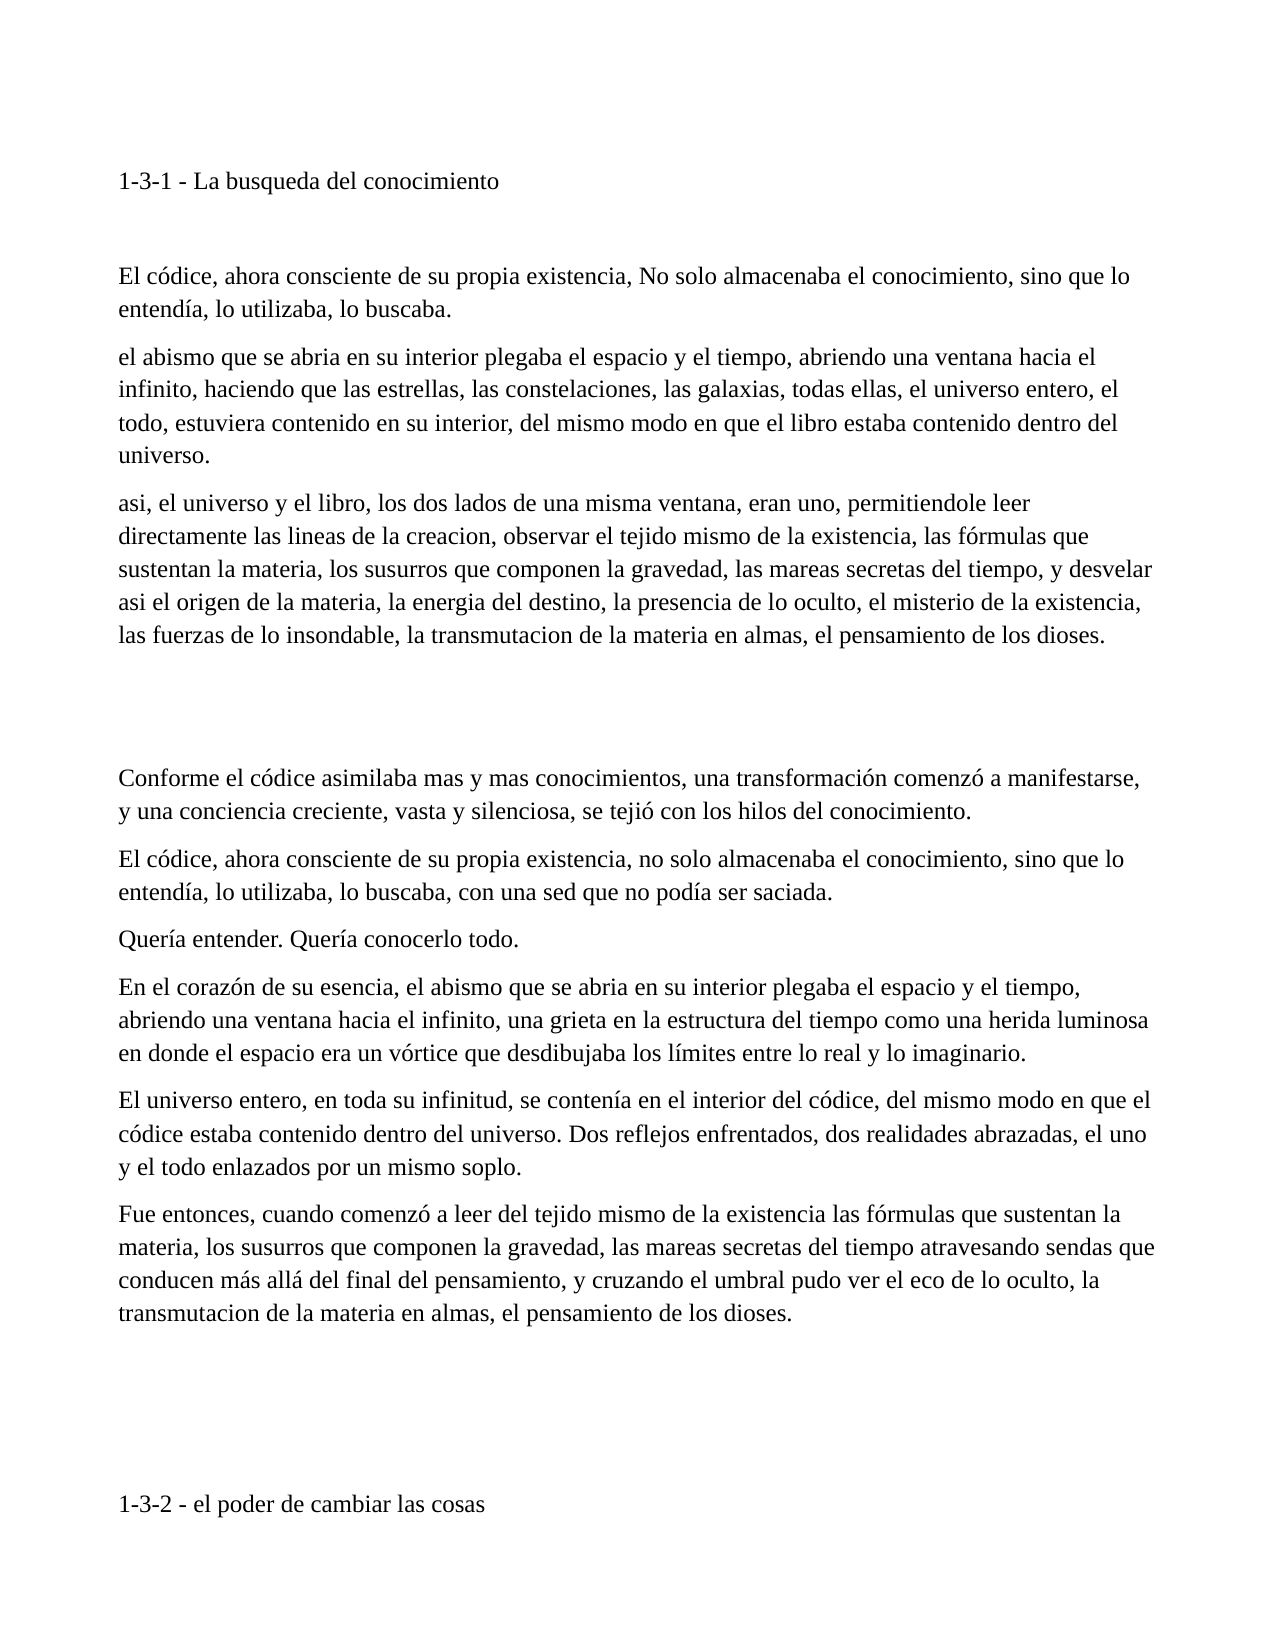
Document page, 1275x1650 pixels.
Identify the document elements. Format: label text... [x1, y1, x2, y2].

text asi, el universo y el libro, los dos lados de una misma ventana, eran uno, permitiendole leer directamente las lineas de la creacion, observar el tejido mismo de la existencia, las fórmulas que sustentan la materia, los susurros que componen la gravedad, las mareas secretas del tiempo, y desvelar asi el origen de la materia, la energia del destino, la presencia de lo oculto, el misterio de la existencia, las fuerzas de lo insondable, la transmutacion de la materia en almas, el pensamiento de los dioses. [118, 488, 1157, 649]
text Fue entonces, cuando comenzó a leer del tejido mismo de la existencia las fórmulas que sustentan la materia, los susurros que componen la gravedad, las mareas secretas del tiempo atravesando sendas que conducen más allá del final del pensamiento, y cruzando el umbral pudo ver el eco de lo oculto, la transmutacion de la materia en almas, el pensamiento de los dioses. [118, 1199, 1157, 1327]
text 1-3-2 - el poder de cambiar las cosas [118, 1489, 1157, 1517]
text 1-3-1 - La busqueda del conocimiento [118, 166, 1157, 194]
text Conforme el códice asimilaba mas y mas conocimientos, una transformación comenzó a manifestarse, y una conciencia creciente, vasta y silenciosa, se tejió con los hilos del conocimiento. [118, 763, 1157, 825]
text El códice, ahora consciente de su propia existencia, no solo almacenaba el conocimiento, sino que lo entendía, lo utilizaba, lo buscaba, con una sed que no podía ser saciada. [118, 844, 1157, 906]
text En el corazón de su esencia, el abismo que se abria en su interior plegaba el espacio y el tiempo, abriendo una ventana hacia el infinito, una grieta en la estructura del tiempo como una herida luminosa en donde el espacio era un vórtice que desdibujaba los límites entre lo real y lo imaginario. [118, 972, 1157, 1067]
text Quería entender. Quería conocerlo todo. [118, 924, 1157, 953]
text el abismo que se abria en su interior plegaba el espacio y el tiempo, abriendo una ventana hacia el infinito, haciendo que las estrellas, las constelaciones, las galaxias, todas ellas, el universo entero, el todo, estuviera contenido en su interior, del mismo modo en que el libro estaba contenido dentro del universo. [118, 342, 1157, 469]
text El universo entero, en toda su infinitud, se contenía en el interior del códice, del mismo modo en que el códice estaba contenido dentro del universo. Dos reflejos enfrentados, dos realidades abrazadas, el uno y el todo enlazados por un mismo soplo. [118, 1086, 1157, 1180]
text El códice, ahora consciente de su propia existencia, No solo almacenaba el conocimiento, sino que lo entendía, lo utilizaba, lo buscaba. [118, 261, 1157, 323]
